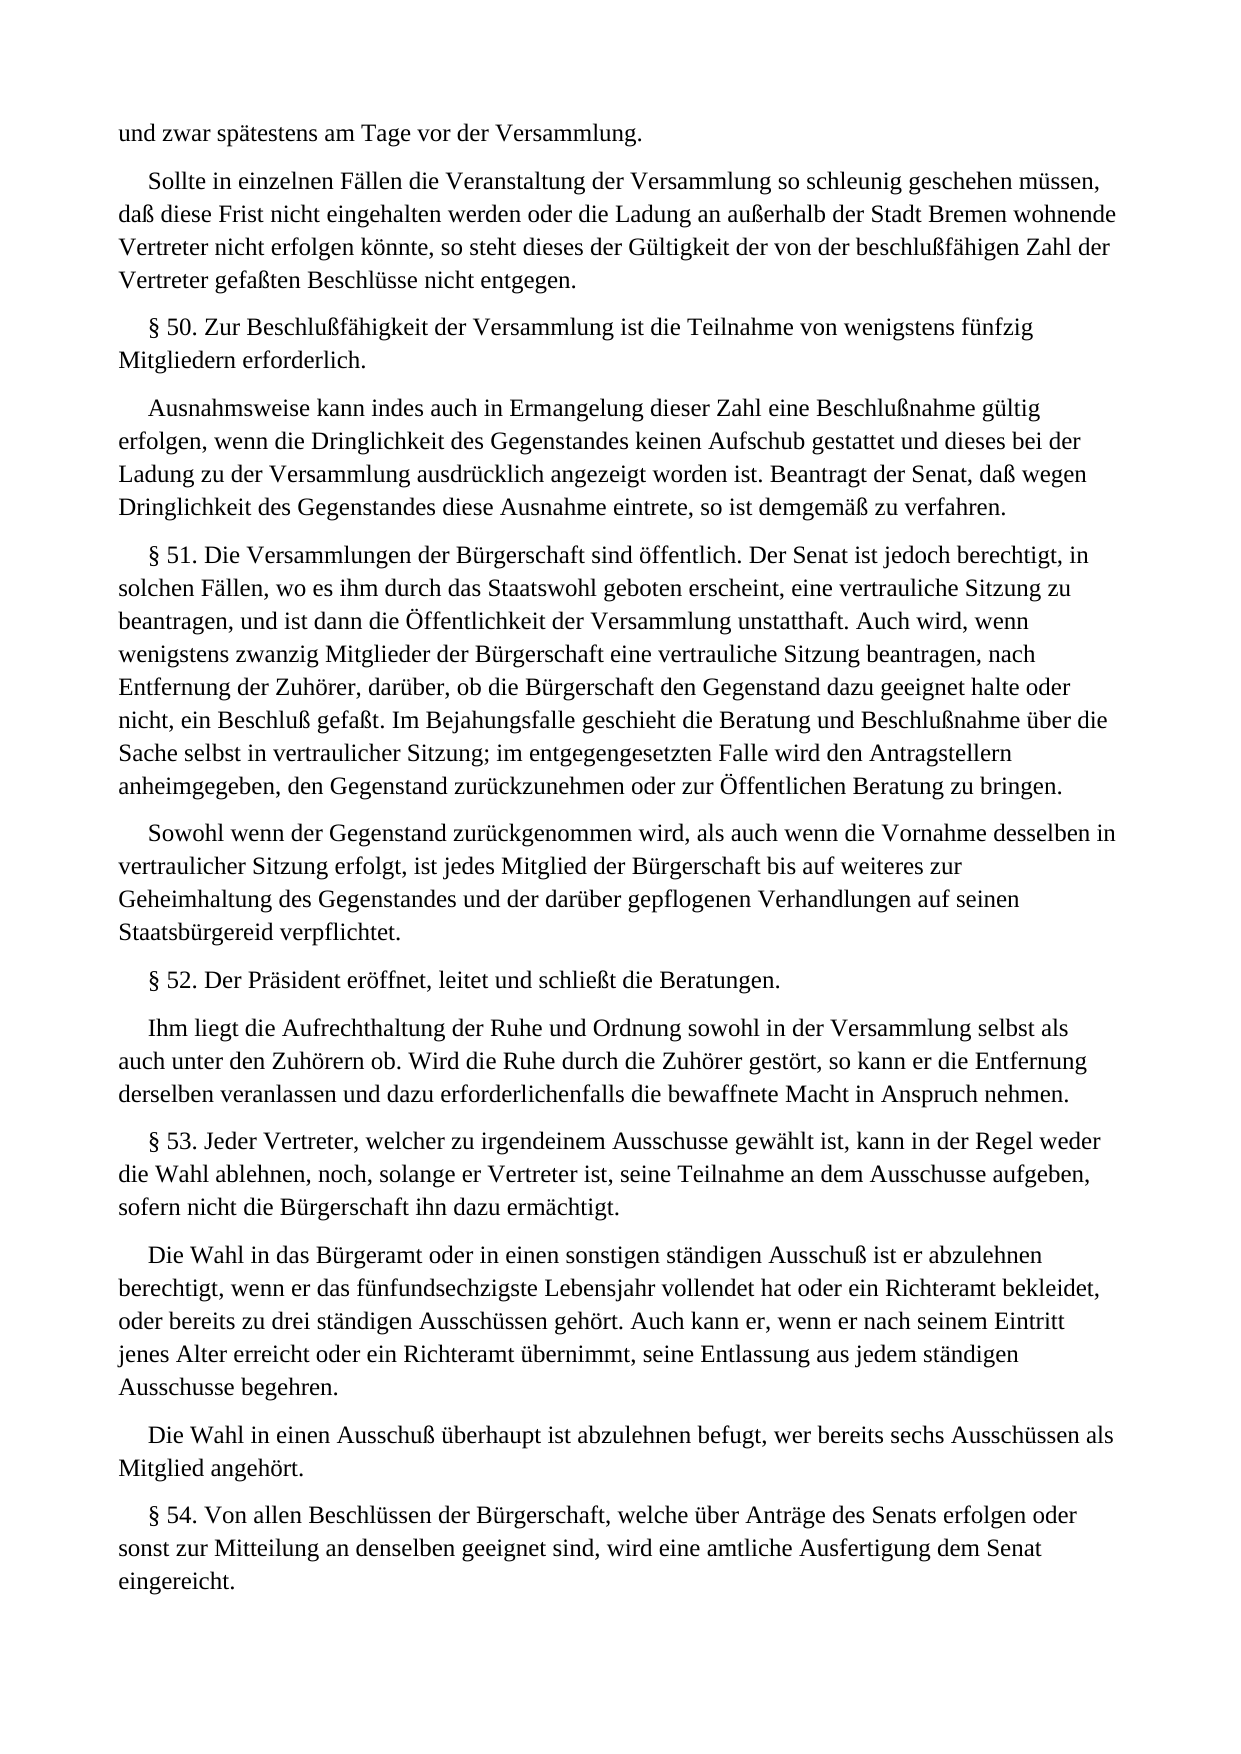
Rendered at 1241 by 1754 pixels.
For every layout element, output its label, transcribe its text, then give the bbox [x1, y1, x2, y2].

text § 51. Die Versammlungen der Bürgerschaft sind öffentlich. Der Senat ist jedoch berechtigt, in solchen Fällen, wo es ihm durch das Staatswohl geboten erscheint, eine vertrauliche Sitzung zu beantragen, und ist dann die Öffentlichkeit der Versammlung unstatthaft. Auch wird, wenn wenigstens zwanzig Mitglieder der Bürgerschaft eine vertrauliche Sitzung beantragen, nach Entfernung der Zuhörer, darüber, ob die Bürgerschaft den Gegenstand dazu geeignet halte oder nicht, ein Beschluß gefaßt. Im Bejahungsfalle geschieht die Beratung und Beschlußnahme über die Sache selbst in vertraulicher Sitzung; im entgegengesetzten Falle wird den Antragstellern anheimgegeben, den Gegenstand zurückzunehmen oder zur Öffentlichen Beratung zu bringen. [118, 540, 1122, 799]
text Sowohl wenn der Gegenstand zurückgenommen wird, als auch wenn die Vornahme desselben in vertraulicher Sitzung erfolgt, ist jedes Mitglied der Bürgerschaft bis auf weiteres zur Geheimhaltung des Gegenstandes und der darüber gepflogenen Verhandlungen auf seinen Staatsbürgereid verpflichtet. [118, 818, 1122, 946]
text Ausnahmsweise kann indes auch in Ermangelung dieser Zahl eine Beschlußnahme gültig erfolgen, wenn die Dringlichkeit des Gegenstandes keinen Aufschub gestattet und dieses bei der Ladung zu der Versammlung ausdrücklich angezeigt worden ist. Beantragt der Senat, daß wegen Dringlichkeit des Gegenstandes diese Ausnahme eintrete, so ist demgemäß zu verfahren. [118, 393, 1122, 521]
text Die Wahl in einen Ausschuß überhaupt ist abzulehnen befugt, wer bereits sechs Ausschüssen als Mitglied angehört. [118, 1420, 1122, 1481]
text Die Wahl in das Bürgeramt oder in einen sonstigen ständigen Ausschuß ist er abzulehnen berechtigt, wenn er das fünfundsechzigste Lebensjahr vollendet hat oder ein Richteramt bekleidet, oder bereits zu drei ständigen Ausschüssen gehört. Auch kann er, wenn er nach seinem Eintritt jenes Alter erreicht oder ein Richteramt übernimmt, seine Entlassung aus jedem ständigen Ausschusse begehren. [118, 1240, 1122, 1401]
text § 54. Von allen Beschlüssen der Bürgerschaft, welche über Anträge des Senats erfolgen oder sonst zur Mitteilung an denselben geeignet sind, wird eine amtliche Ausfertigung dem Senat eingereicht. [118, 1500, 1122, 1595]
text Ihm liegt die Aufrechthaltung der Ruhe und Ordnung sowohl in der Versammlung selbst als auch unter den Zuhörern ob. Wird die Ruhe durch die Zuhörer gestört, so kann er die Entfernung derselben veranlassen und dazu erforderlichenfalls die bewaffnete Macht in Anspruch nehmen. [118, 1013, 1122, 1107]
text § 53. Jeder Vertreter, welcher zu irgendeinem Ausschusse gewählt ist, kann in der Regel weder die Wahl ablehnen, noch, solange er Vertreter ist, seine Teilnahme an dem Ausschusse aufgeben, sofern nicht die Bürgerschaft ihn dazu ermächtigt. [118, 1126, 1122, 1221]
text § 50. Zur Beschlußfähigkeit der Versammlung ist die Teilnahme von wenigstens fünfzig Mitgliedern erforderlich. [118, 312, 1122, 374]
text Sollte in einzelnen Fällen die Veranstaltung der Versammlung so schleunig geschehen müssen, daß diese Frist nicht eingehalten werden oder die Ladung an außerhalb der Stadt Bremen wohnende Vertreter nicht erfolgen könnte, so steht dieses der Gültigkeit der von der beschlußfähigen Zahl der Vertreter gefaßten Beschlüsse nicht entgegen. [118, 166, 1122, 293]
text und zwar spätestens am Tage vor der Versammlung. [118, 118, 1122, 147]
text § 52. Der Präsident eröffnet, leitet und schließt die Beratungen. [118, 965, 1122, 994]
